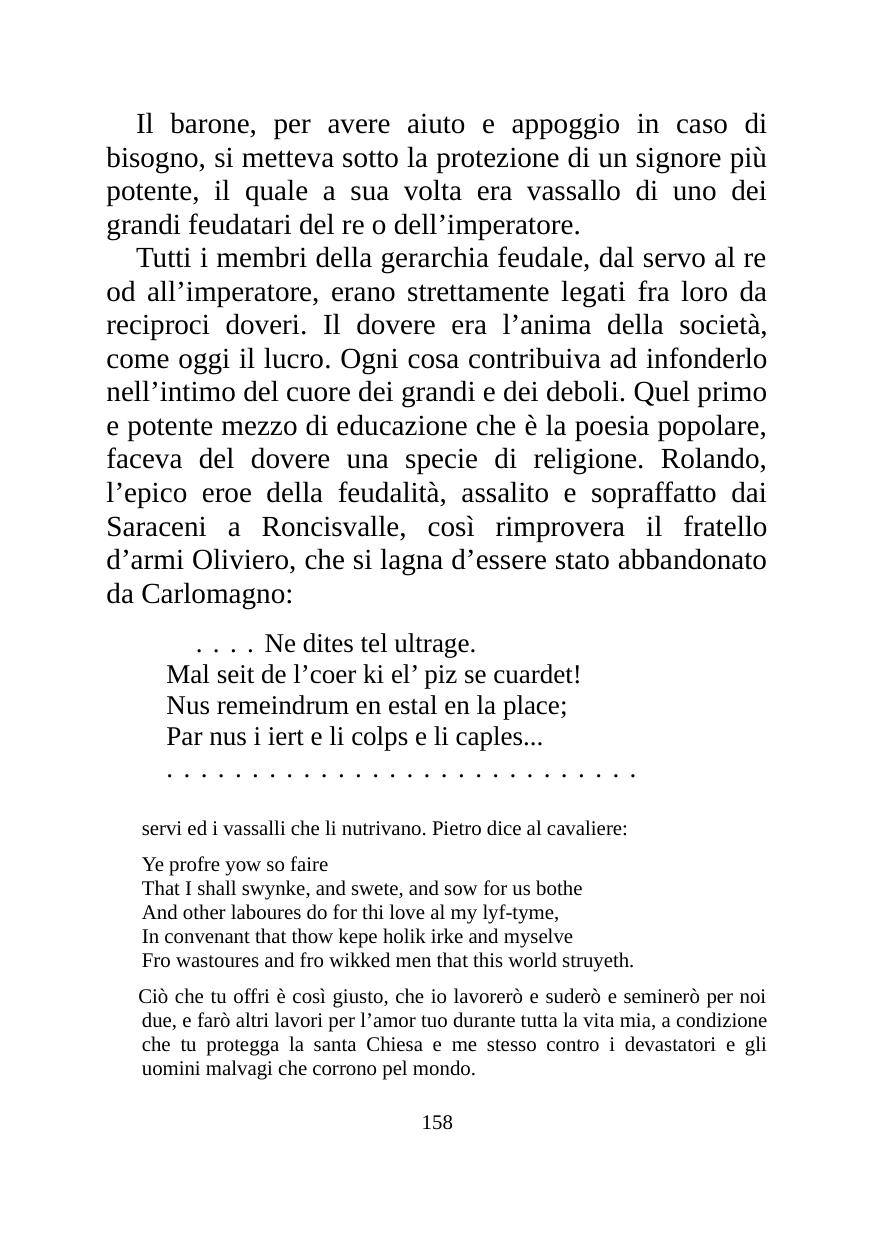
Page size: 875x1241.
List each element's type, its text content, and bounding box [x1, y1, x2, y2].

text Ciò che tu offri è così giusto, che io lavorerò e suderò e seminerò per noi due, e farò altri lavori per l’amor tuo durante tutta la vita mia, a condizione che tu protegga la santa Chiesa e me stesso contro i devastatori e gli uomini malvagi che corrono pel mondo. [138, 984, 768, 1080]
text Il barone, per avere aiuto e appoggio in caso di bisogno, si metteva sotto la protezione di un signore più potente, il quale a sua volta era vassallo di uno dei grandi feudatari del re o dell’imperatore. [106, 106, 768, 240]
text Ye profre yow so faire That I shall swynke, and swete, and sow for us bothe And other laboures do for thi love al my lyf-tyme, In convenant that thow kepe holik irke and myselve Fro wastoures and fro wikked men that this world struyeth. [142, 852, 768, 972]
text Tutti i membri della gerarchia feudale, dal servo al re od all’imperatore, erano strettamente legati fra loro da reciproci doveri. Il dovere era l’anima della società, come oggi il lucro. Ogni cosa contribuiva ad infonderlo nell’intimo del cuore dei grandi e dei deboli. Quel primo e potente mezzo di educazione che è la poesia popolare, faceva del dovere una specie di religione. Rolando, l’epico eroe della feudalità, assalito e sopraffatto dai Saraceni a Roncisvalle, così rimprovera il fratello d’armi Oliviero, che si lagna d’essere stato abbandonato da Carlomagno: [106, 240, 768, 609]
text servi ed i vassalli che li nutrivano. Pietro dice al cavaliere: [106, 816, 768, 840]
text ....Ne dites tel ultrage. Mal seit de l’coer ki el’ piz se cuardet! Nus remeindrum en estal en la place; Par nus i iert e li colps e li caples... ............................ [166, 627, 768, 783]
